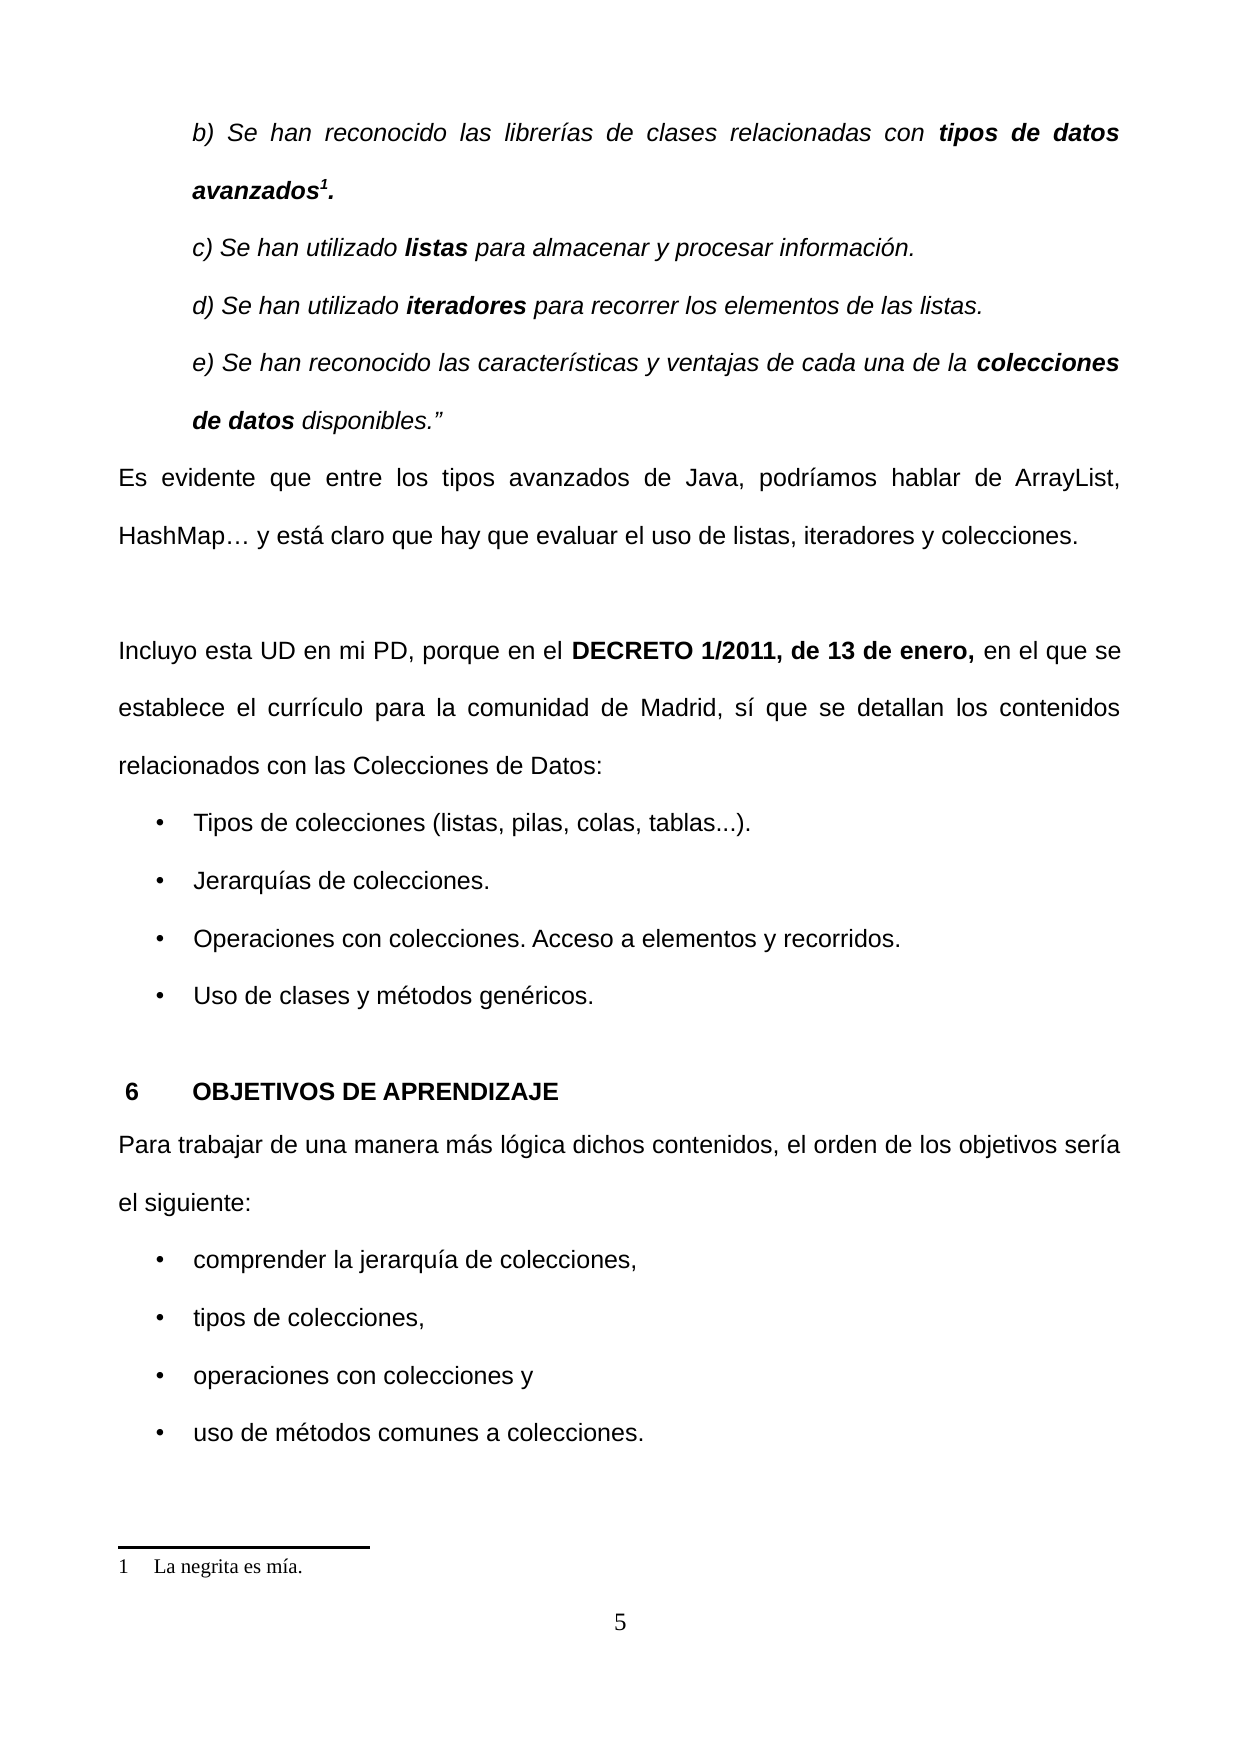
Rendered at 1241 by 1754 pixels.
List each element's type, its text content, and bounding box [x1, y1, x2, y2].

subtitle OBJETIVOS DE APRENDIZAJE [118, 1076, 1122, 1105]
text b) Se han reconocido las librerías de clases relacionadas con tipos de datos avanzados. [192, 118, 1122, 204]
list Operaciones con colecciones. Acceso a elementos y recorridos. [156, 923, 1122, 952]
list tipos de colecciones, [156, 1303, 1122, 1332]
list Jerarquías de colecciones. [156, 866, 1122, 895]
text Incluyo esta UD en mi PD, porque en el DECRETO 1/2011, de 13 de enero, en el que se establece el currículo para la comunidad de Madrid, sí que se detallan los contenidos relacionados con las Colecciones de Datos: [118, 636, 1122, 779]
list operaciones con colecciones y [156, 1361, 1122, 1389]
text d) Se han utilizado iteradores para recorrer los elementos de las listas. [192, 291, 1122, 319]
list Uso de clases y métodos genéricos. [156, 981, 1122, 1010]
list Tipos de colecciones (listas, pilas, colas, tablas...). [156, 808, 1122, 837]
list comprender la jerarquía de colecciones, [156, 1245, 1122, 1274]
text La negrita es mía. [118, 1553, 1122, 1578]
text Para trabajar de una manera más lógica dichos contenidos, el orden de los objetivos sería el siguiente: [118, 1130, 1122, 1216]
text Es evidente que entre los tipos avanzados de Java, podríamos hablar de ArrayList, HashMap… y está claro que hay que evaluar el uso de listas, iteradores y colecciones. [118, 463, 1122, 549]
list uso de métodos comunes a colecciones. [156, 1418, 1122, 1447]
text e) Se han reconocido las características y ventajas de cada una de la colecciones de datos disponibles.” [192, 348, 1122, 434]
text c) Se han utilizado listas para almacenar y procesar información. [192, 233, 1122, 262]
